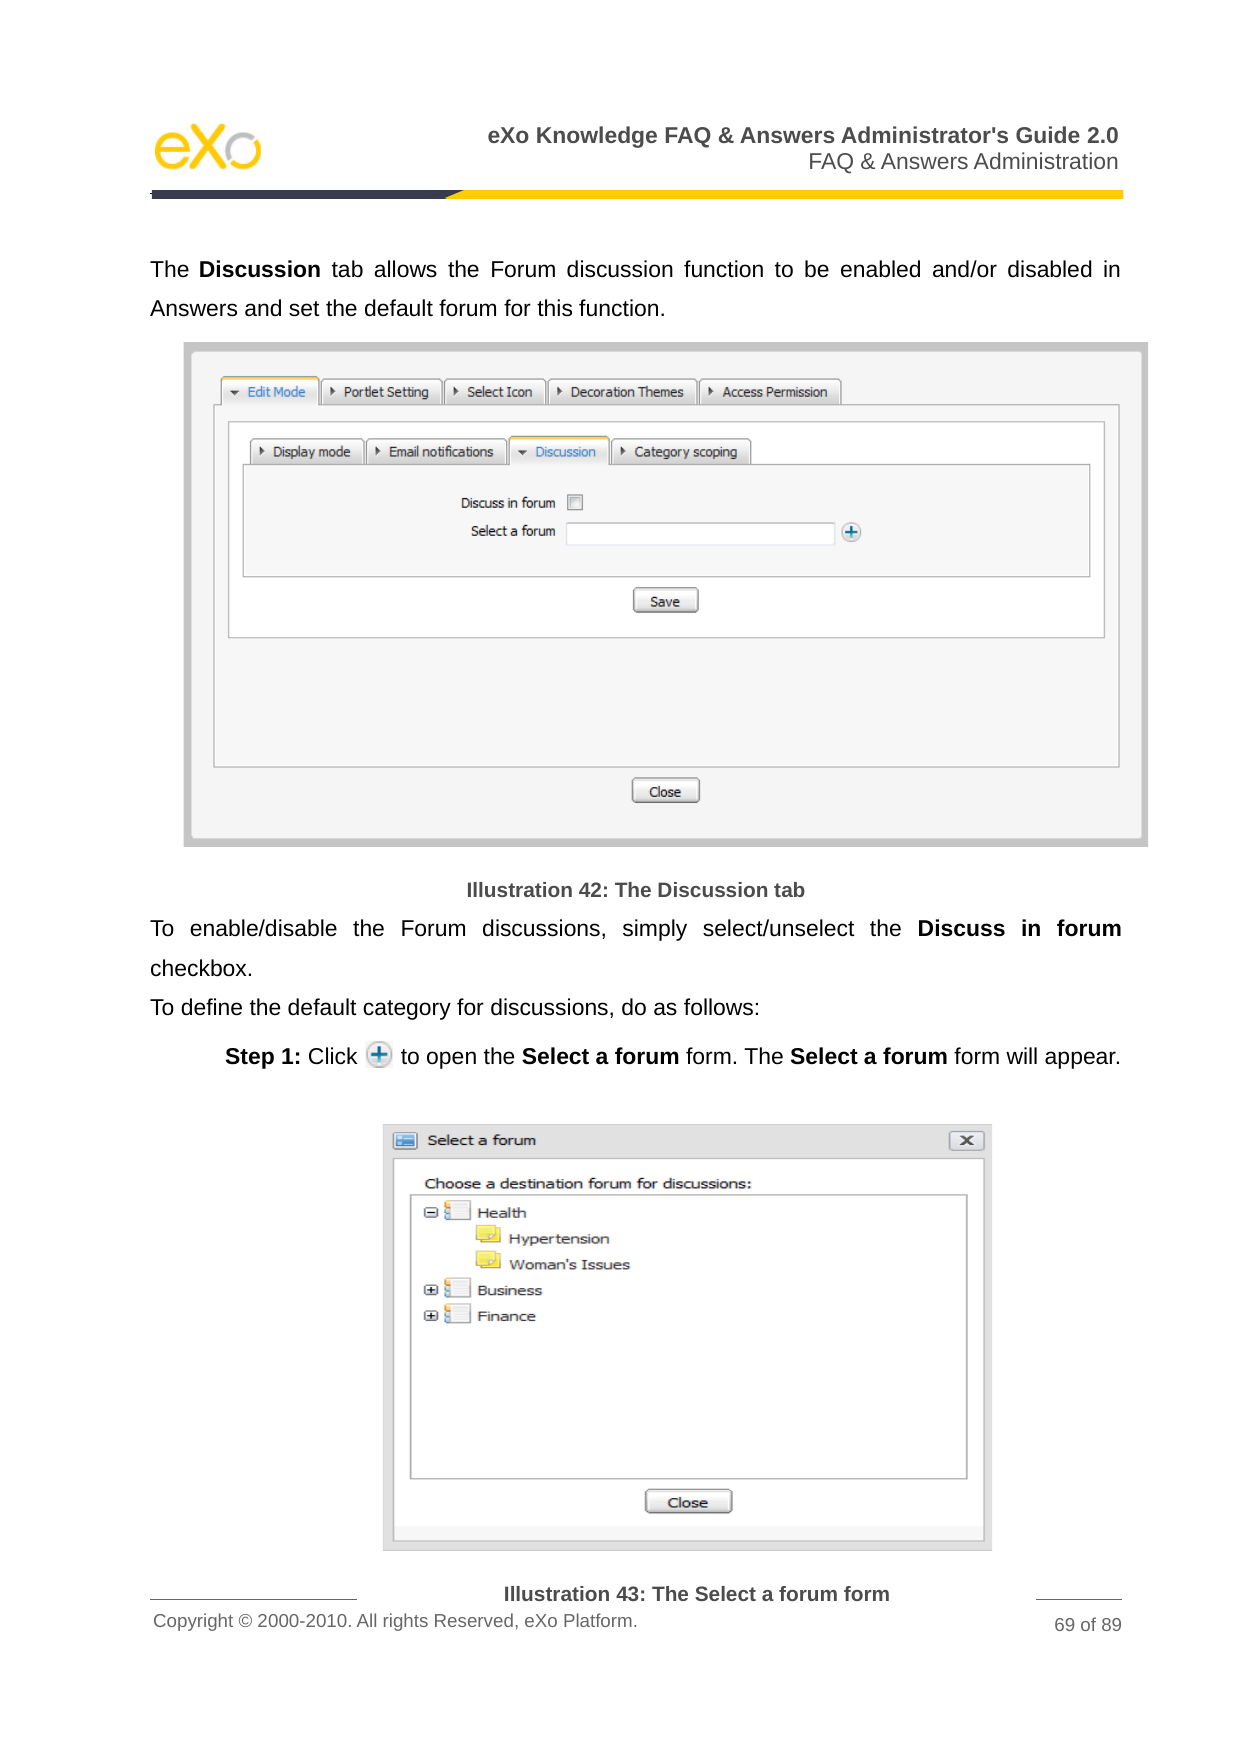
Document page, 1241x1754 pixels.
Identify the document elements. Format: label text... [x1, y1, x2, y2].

picture [382, 1124, 993, 1551]
list Step 1: Clickto open the Select a forum form. The Select a forum form will appear. [187, 1033, 1122, 1075]
text To enable/disable the Forum discussions, simply select/unselect the Discuss in forum checkbox. [150, 847, 1122, 981]
picture [365, 1041, 394, 1068]
picture [183, 342, 1149, 847]
picture [151, 190, 1124, 199]
text To define the default category for discussions, do as follows: [150, 994, 1122, 1020]
picture [155, 123, 262, 170]
text Illustration 42: The Discussion tab [153, 847, 1118, 902]
text The Discussion tab allows the Forum discussion function to be enabled and/or disabled in Answers and set the default forum for this function. [150, 256, 1122, 322]
text Illustration 43: The Select a forum form [357, 1551, 1037, 1606]
